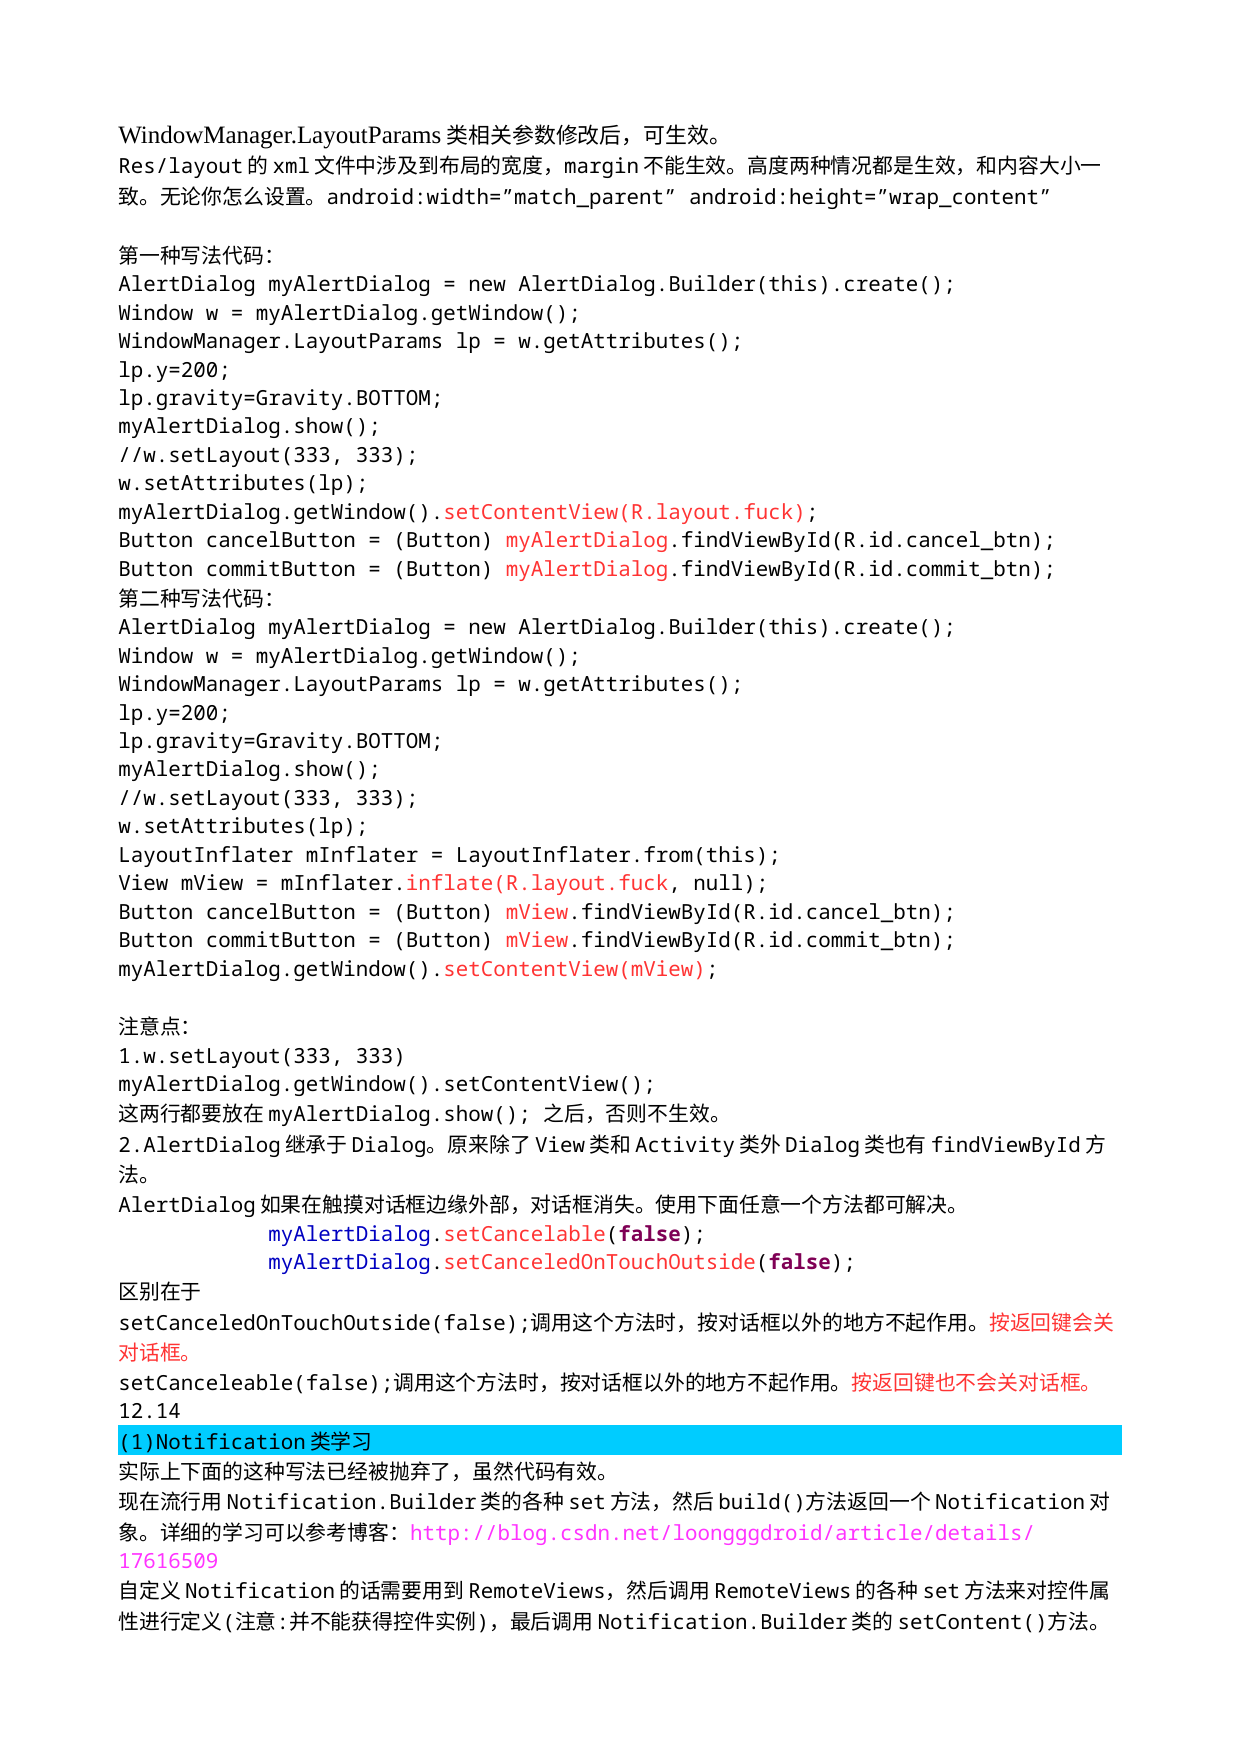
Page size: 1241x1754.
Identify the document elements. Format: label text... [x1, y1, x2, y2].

text Button cancelButton = (Button) myAlertDialog.findViewById(R.id.cancel_btn); [118, 525, 1122, 554]
text 实际上下面的这种写法已经被抛弃了，虽然代码有效。 [118, 1455, 1122, 1486]
text myAlertDialog.getWindow().setContentView(mView); [118, 954, 1122, 982]
text w.setAttributes(lp); [118, 811, 1122, 840]
text AlertDialog myAlertDialog = new AlertDialog.Builder(this).create(); [118, 269, 1122, 298]
text Window w = myAlertDialog.getWindow(); [118, 298, 1122, 326]
text myAlertDialog.show(); [118, 412, 1122, 440]
text 自定义Notification的话需要用到RemoteViews，然后调用RemoteViews的各种set方法来对控件属性进行定义(注意:并不能获得控件实例)，最后调用Notification.Builder类的setContent()方法。 [118, 1575, 1122, 1635]
text 2.AlertDialog继承于Dialog。原来除了View类和Activity类外Dialog类也有findViewById方法。 [118, 1128, 1122, 1188]
text Button commitButton = (Button) mView.findViewById(R.id.commit_btn); [118, 925, 1122, 954]
text myAlertDialog.getWindow().setContentView(R.layout.fuck); [118, 497, 1122, 525]
text 第一种写法代码： [118, 239, 1122, 269]
text LayoutInflater mInflater = LayoutInflater.from(this); [118, 840, 1122, 868]
text 1.w.setLayout(333, 333) [118, 1041, 1122, 1069]
text WindowManager.LayoutParams类相关参数修改后，可生效。 [118, 118, 1122, 150]
text myAlertDialog.show(); [118, 754, 1122, 783]
text Button commitButton = (Button) myAlertDialog.findViewById(R.id.commit_btn); [118, 554, 1122, 582]
text 注意点： [118, 1011, 1122, 1041]
text lp.y=200; [118, 355, 1122, 383]
text lp.gravity=Gravity.BOTTOM; [118, 383, 1122, 412]
text Res/layout的xml文件中涉及到布局的宽度，margin不能生效。高度两种情况都是生效，和内容大小一致。无论你怎么设置。android:width=”match_parent” android:height=”wrap_content” [118, 150, 1122, 210]
text 12.14 [118, 1397, 1122, 1425]
text lp.y=200; [118, 698, 1122, 726]
text //w.setLayout(333, 333); [118, 440, 1122, 468]
text (1)Notification类学习 [118, 1425, 1122, 1455]
text //w.setLayout(333, 333); [118, 783, 1122, 811]
text myAlertDialog.setCanceledOnTouchOutside(false); [118, 1247, 1122, 1276]
text lp.gravity=Gravity.BOTTOM; [118, 726, 1122, 754]
text WindowManager.LayoutParams lp = w.getAttributes(); [118, 669, 1122, 698]
text AlertDialog myAlertDialog = new AlertDialog.Builder(this).create(); [118, 612, 1122, 641]
text myAlertDialog.setCancelable(false); [118, 1219, 1122, 1247]
text 第二种写法代码： [118, 582, 1122, 612]
text Button cancelButton = (Button) mView.findViewById(R.id.cancel_btn); [118, 897, 1122, 925]
text 现在流行用Notification.Builder类的各种set方法，然后build()方法返回一个Notification对象。详细的学习可以参考博客：http://blog.csdn.net/loongggdroid/article/details/17616509 [118, 1486, 1122, 1575]
text View mView = mInflater.inflate(R.layout.fuck, null); [118, 868, 1122, 897]
text w.setAttributes(lp); [118, 468, 1122, 497]
text myAlertDialog.getWindow().setContentView(); [118, 1069, 1122, 1098]
text WindowManager.LayoutParams lp = w.getAttributes(); [118, 326, 1122, 355]
text AlertDialog如果在触摸对话框边缘外部，对话框消失。使用下面任意一个方法都可解决。 [118, 1188, 1122, 1219]
text 这两行都要放在myAlertDialog.show(); 之后，否则不生效。 [118, 1098, 1122, 1128]
text setCanceledOnTouchOutside(false);调用这个方法时，按对话框以外的地方不起作用。按返回键会关对话框。 [118, 1306, 1122, 1366]
text Window w = myAlertDialog.getWindow(); [118, 641, 1122, 669]
text 区别在于 [118, 1276, 1122, 1306]
text setCanceleable(false);调用这个方法时，按对话框以外的地方不起作用。按返回键也不会关对话框。 [118, 1366, 1122, 1397]
